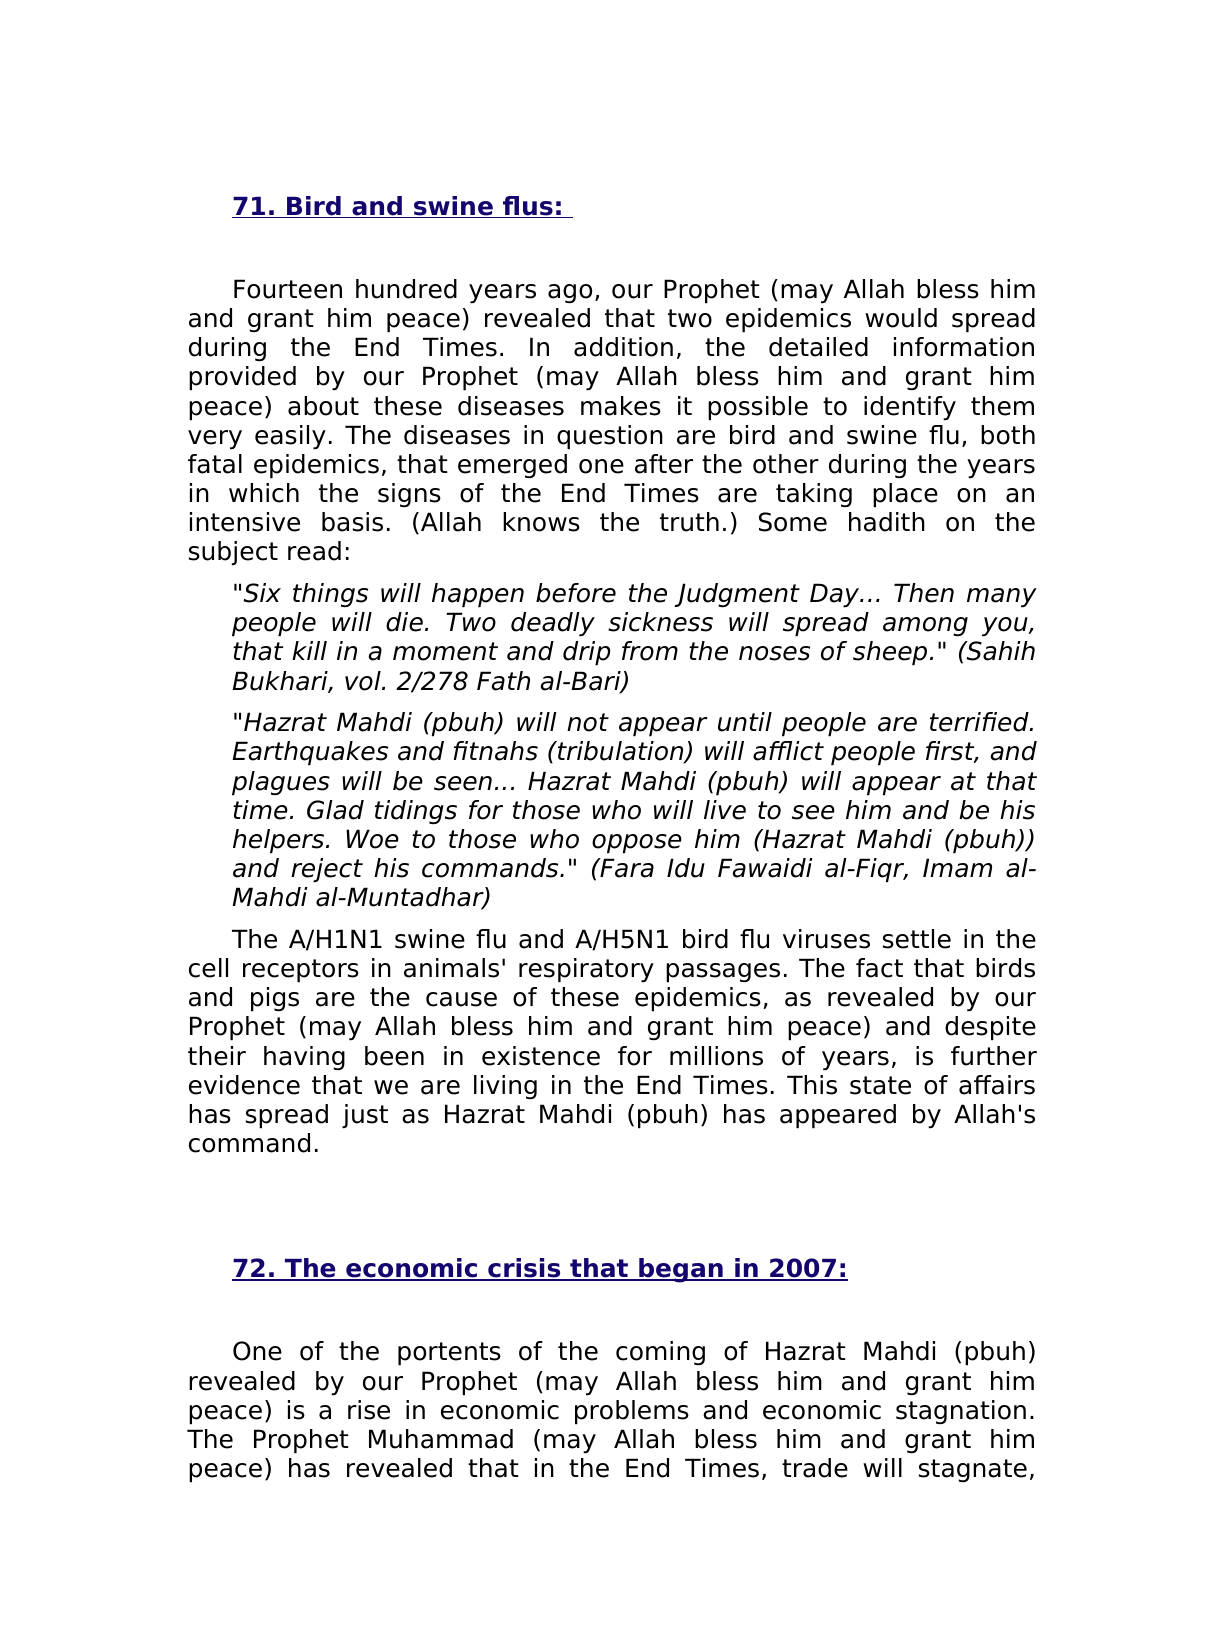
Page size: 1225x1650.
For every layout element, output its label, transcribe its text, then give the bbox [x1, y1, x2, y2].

text "Hazrat Mahdi (pbuh) will not appear until people are terrified. Earthquakes and fitnahs (tribulation) will afflict people first, and plagues will be seen... Hazrat Mahdi (pbuh) will appear at that time. Glad tidings for those who will live to see him and be his helpers. Woe to those who oppose him (Hazrat Mahdi (pbuh)) and reject his commands." (Fara Idu Fawaidi al-Fiqr, Imam al-Mahdi al-Muntadhar) [232, 708, 1037, 912]
text The A/H1N1 swine flu and A/H5N1 bird flu viruses settle in the cell receptors in animals' respiratory passages. The fact that birds and pigs are the cause of these epidemics, as revealed by our Prophet (may Allah bless him and grant him peace) and despite their having been in existence for millions of years, is further evidence that we are living in the End Times. This state of affairs has spread just as Hazrat Mahdi (pbuh) has appeared by Allah's command. [187, 925, 1037, 1158]
text Fourteen hundred years ago, our Prophet (may Allah bless him and grant him peace) revealed that two epidemics would spread during the End Times. In addition, the detailed information provided by our Prophet (may Allah bless him and grant him peace) about these diseases makes it possible to identify them very easily. The diseases in question are bird and swine flu, both fatal epidemics, that emerged one after the other during the years in which the signs of the End Times are taking place on an intensive basis. (Allah knows the truth.) Some hadith on the subject read: [187, 275, 1037, 567]
text One of the portents of the coming of Hazrat Mahdi (pbuh) revealed by our Prophet (may Allah bless him and grant him peace) is a rise in economic problems and economic stagnation. The Prophet Muhammad (may Allah bless him and grant him peace) has revealed that in the End Times, trade will stagnate, [187, 1337, 1037, 1483]
text 71. Bird and swine flus: [187, 192, 1037, 221]
text "Six things will happen before the Judgment Day... Then many people will die. Two deadly sickness will spread among you, that kill in a moment and drip from the noses of sheep." (Sahih Bukhari, vol. 2/278 Fath al-Bari) [232, 579, 1037, 696]
text 72. The economic crisis that began in 2007: [187, 1254, 1037, 1283]
